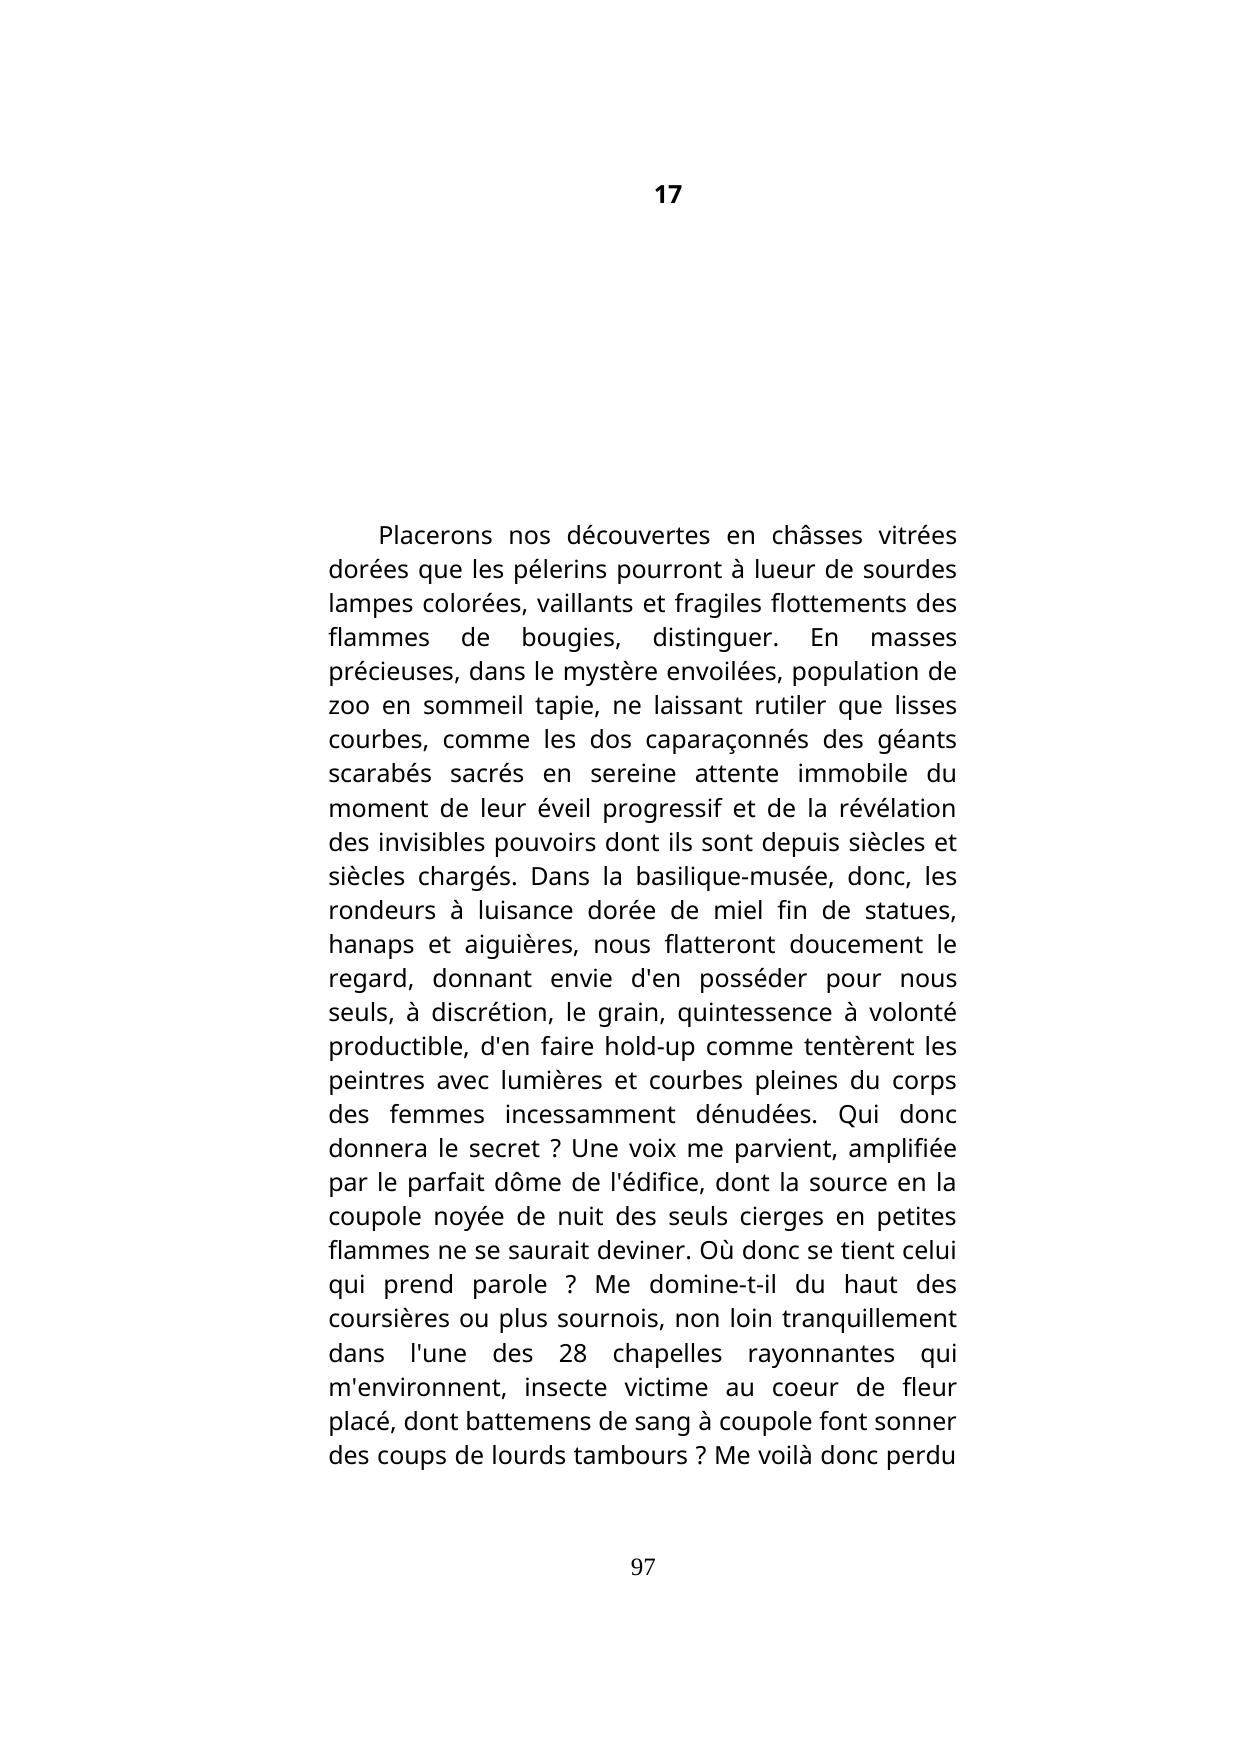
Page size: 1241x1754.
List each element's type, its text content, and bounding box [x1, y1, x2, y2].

text 17 [328, 177, 958, 211]
text Placerons nos découvertes en châsses vitrées dorées que les pélerins pourront à lueur de sourdes lampes colorées, vaillants et fragiles flottements des flammes de bougies, distinguer. En masses précieuses, dans le mystère envoilées, population de zoo en sommeil tapie, ne laissant rutiler que lisses courbes, comme les dos caparaçonnés des géants scarabés sacrés en sereine attente immobile du moment de leur éveil progressif et de la révélation des invisibles pouvoirs dont ils sont depuis siècles et siècles chargés. Dans la basilique-musée, donc, les rondeurs à luisance dorée de miel fin de statues, hanaps et aiguières, nous flatteront doucement le regard, donnant envie d'en posséder pour nous seuls, à discrétion, le grain, quintessence à volonté productible, d'en faire hold-up comme tentèrent les peintres avec lumières et courbes pleines du corps des femmes incessamment dénudées. Qui donc donnera le secret ? Une voix me parvient, amplifiée par le parfait dôme de l'édifice, dont la source en la coupole noyée de nuit des seuls cierges en petites flammes ne se saurait deviner. Où donc se tient celui qui prend parole ? Me domine-t-il du haut des coursières ou plus sournois, non loin tranquillement dans l'une des 28 chapelles rayonnantes qui m'environnent, insecte victime au coeur de fleur placé, dont battemens de sang à coupole font sonner des coups de lourds tambours ? Me voilà donc perdu [328, 518, 958, 1471]
